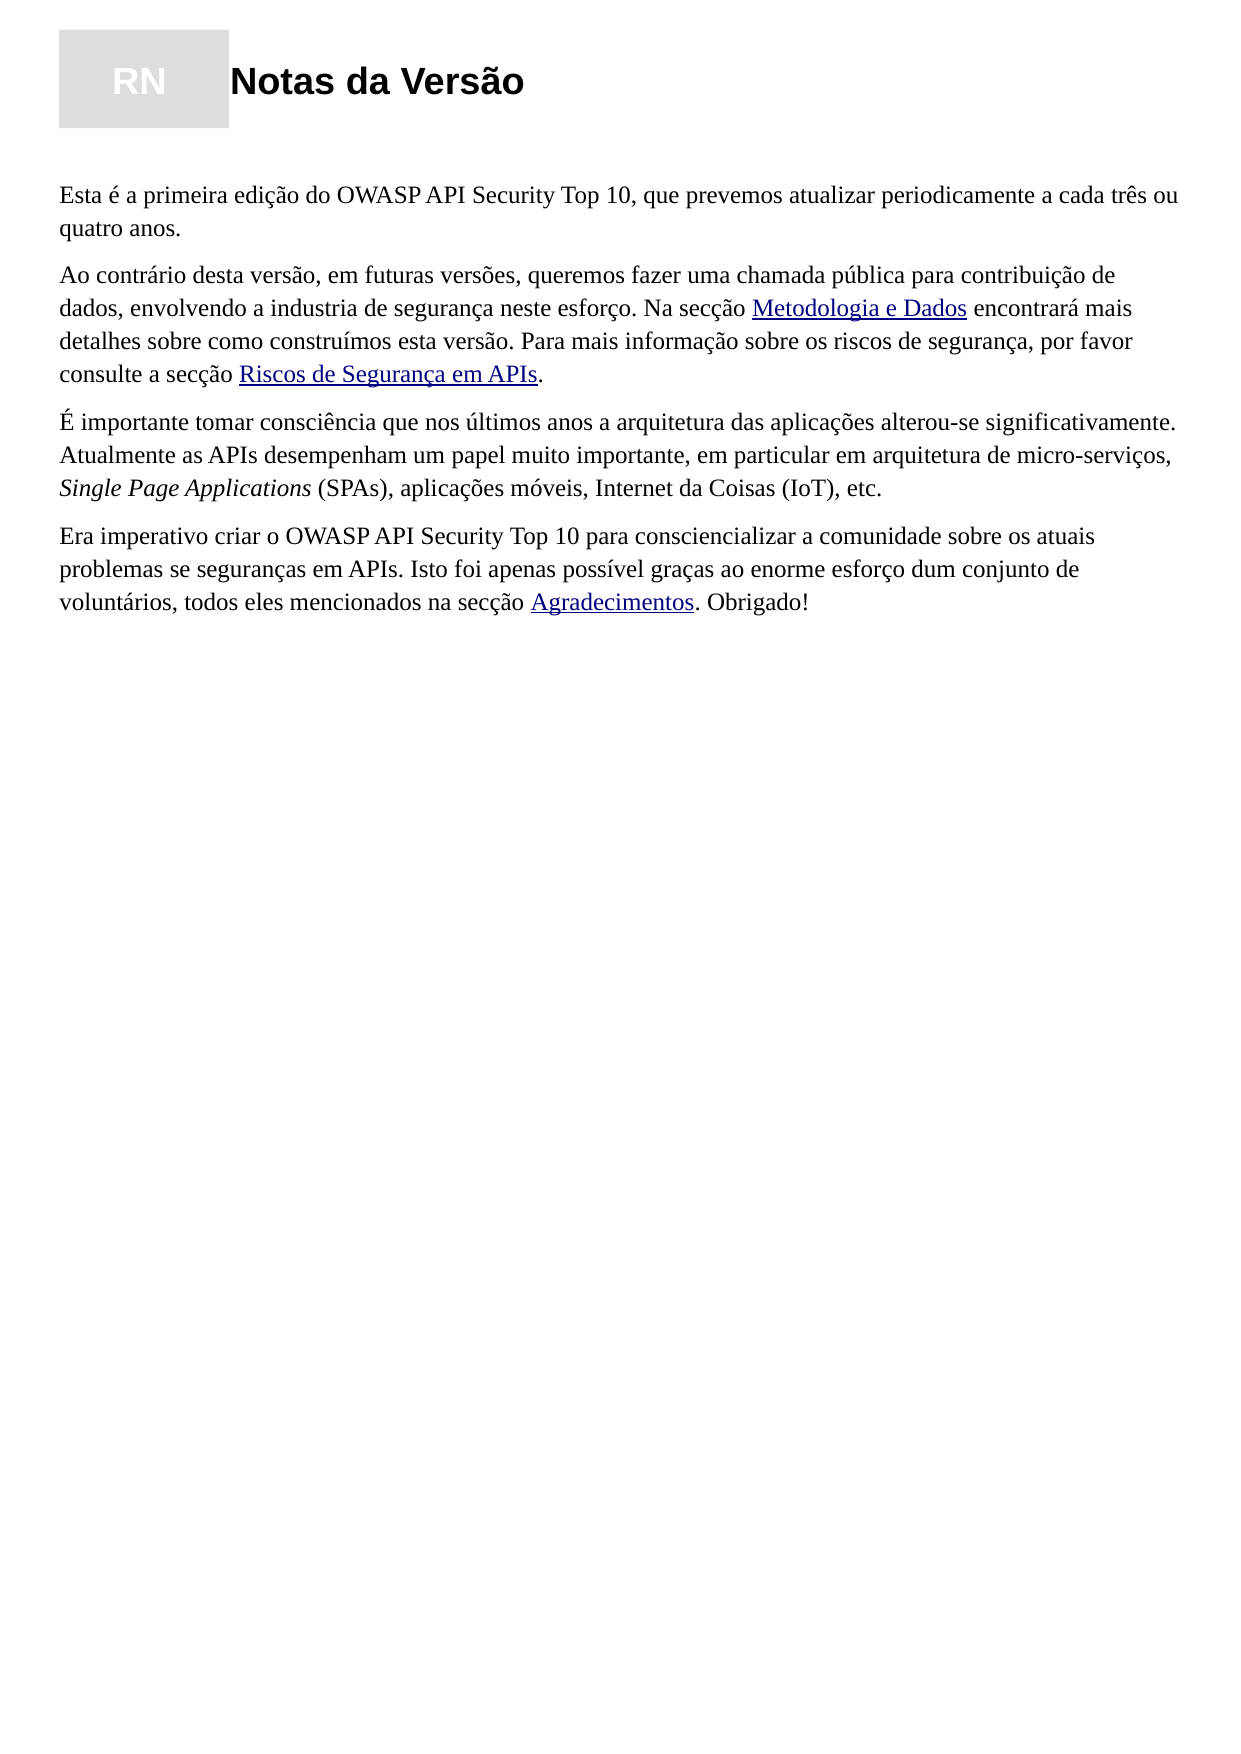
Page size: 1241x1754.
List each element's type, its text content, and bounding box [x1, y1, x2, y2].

text É importante tomar consciência que nos últimos anos a arquitetura das aplicações alterou-se significativamente. Atualmente as APIs desempenham um papel muito importante, em particular em arquitetura de micro-serviços, Single Page Applications (SPAs), aplicações móveis, Internet da Coisas (IoT), etc. [59, 407, 1181, 502]
text Esta é a primeira edição do OWASP API Security Top 10, que prevemos atualizar periodicamente a cada três ou quatro anos. [59, 180, 1181, 242]
text Ao contrário desta versão, em futuras versões, queremos fazer uma chamada pública para contribuição de dados, envolvendo a industria de segurança neste esforço. Na secção Metodologia e Dados encontrará mais detalhes sobre como construímos esta versão. Para mais informação sobre os riscos de segurança, por favor consulte a secção Riscos de Segurança em APIs. [59, 260, 1181, 388]
text Era imperativo criar o OWASP API Security Top 10 para consciencializar a comunidade sobre os atuais problemas se seguranças em APIs. Isto foi apenas possível graças ao enorme esforço dum conjunto de voluntários, todos eles mencionados na secção Agradecimentos. Obrigado! [59, 521, 1181, 616]
